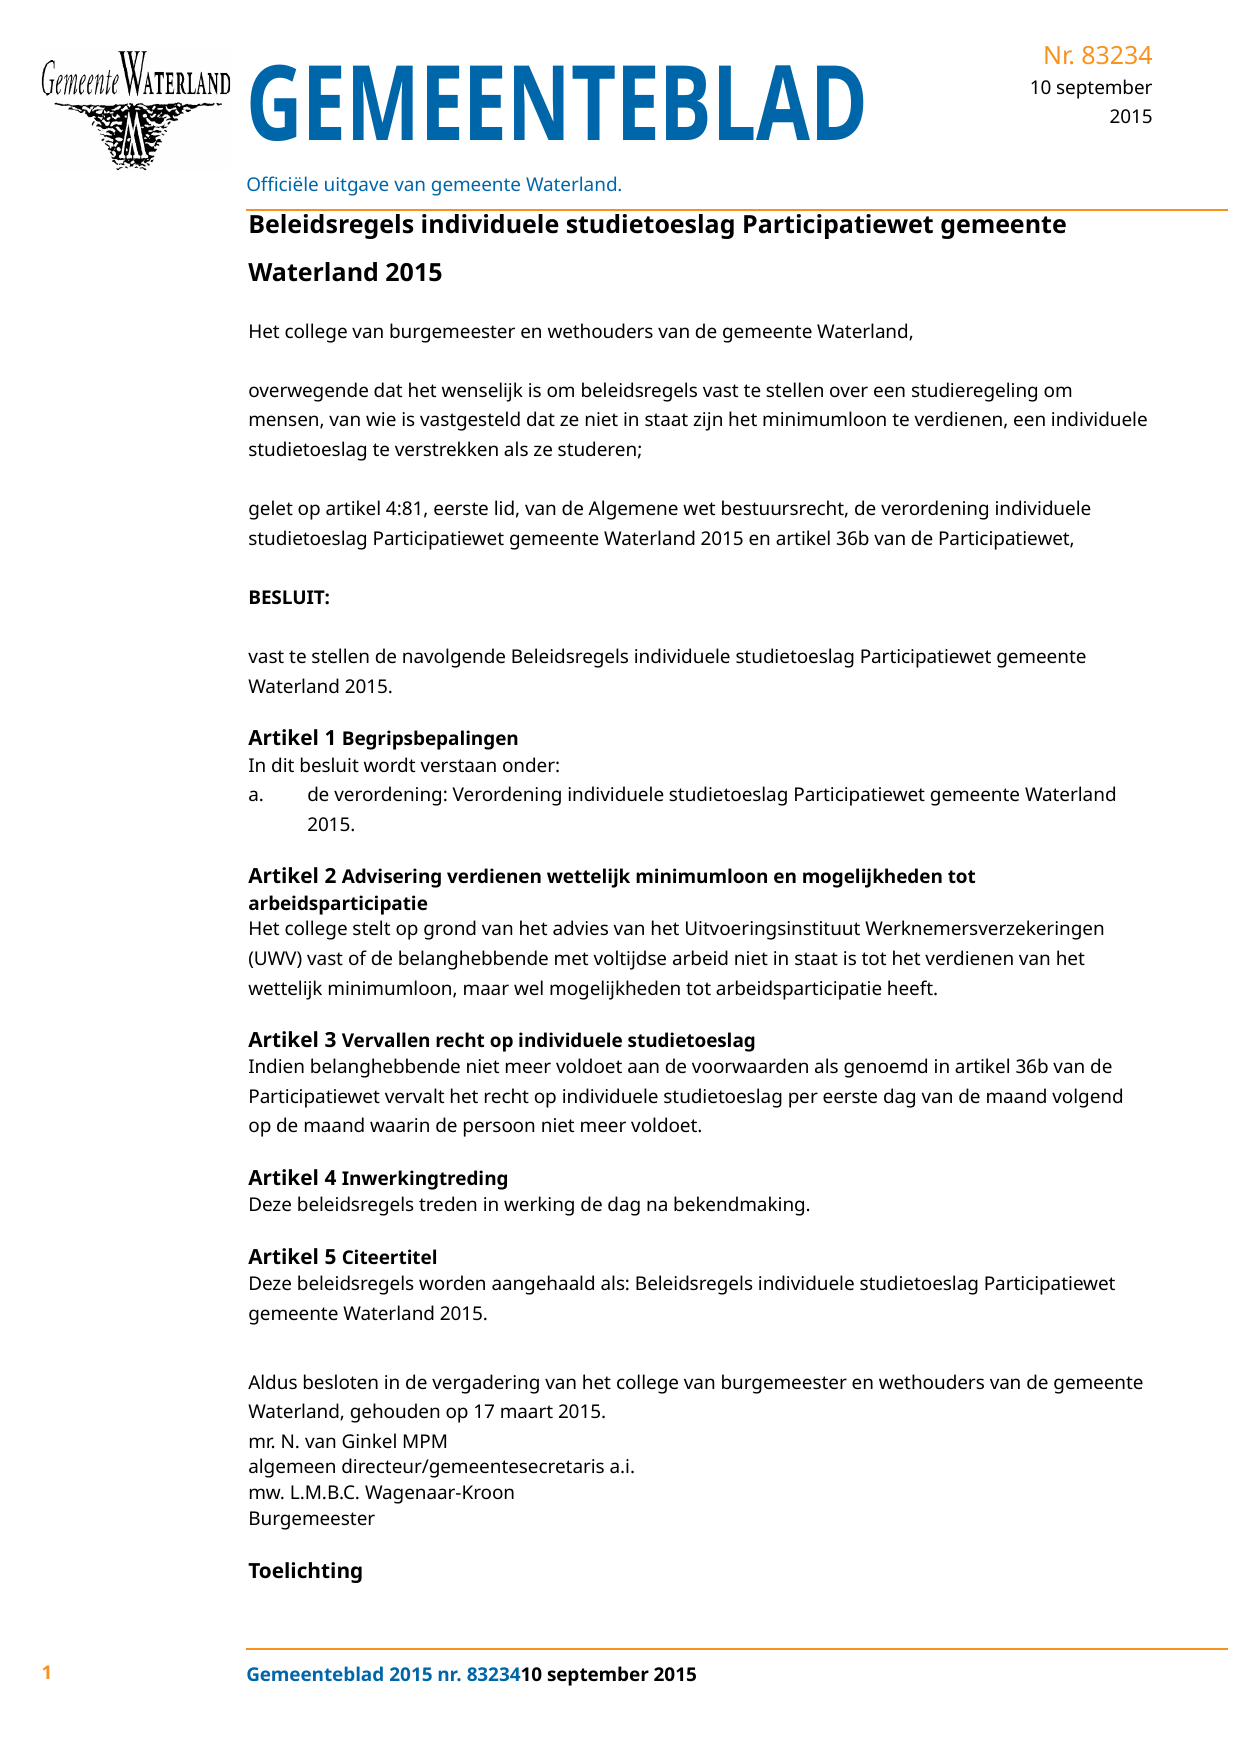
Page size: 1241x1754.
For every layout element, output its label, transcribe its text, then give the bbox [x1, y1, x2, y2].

list de verordening: Verordening individuele studietoeslag Participatiewet gemeente Waterland 2015. [248, 781, 1152, 837]
text Toelichting [248, 1557, 1152, 1585]
text mr. N. van Ginkel MPM [248, 1428, 1152, 1454]
text Burgemeester [248, 1505, 1152, 1531]
text vast te stellen de navolgende Beleidsregels individuele studietoeslag Participatiewet gemeente Waterland 2015. [248, 643, 1152, 699]
text algemeen directeur/gemeentesecretaris a.i. [248, 1454, 1152, 1479]
picture [41, 47, 231, 172]
text In dit besluit wordt verstaan onder: [248, 752, 1152, 777]
text arbeidsparticipatie [248, 890, 1152, 916]
text Artikel 4 Inwerkingtreding [248, 1163, 1152, 1192]
text Artikel 1 Begripsbepalingen [248, 723, 1152, 752]
text overwegende dat het wenselijk is om beleidsregels vast te stellen over een studieregeling om mensen, van wie is vastgesteld dat ze niet in staat zijn het minimumloon te verdienen, een individuele studietoeslag te verstrekken als ze studeren; [248, 377, 1152, 462]
text Het college van burgemeester en wethouders van de gemeente Waterland, [248, 318, 1152, 344]
text Artikel 2 Advisering verdienen wettelijk minimumloon en mogelijkheden tot [248, 861, 1152, 890]
text Beleidsregels individuele studietoeslag Participatiewet gemeente Waterland 2015 [248, 211, 1152, 288]
text Het college stelt op grond van het advies van het Uitvoeringsinstituut Werknemersverzekeringen (UWV) vast of de belanghebbende met voltijdse arbeid niet in staat is tot het verdienen van het wettelijk minimumloon, maar wel mogelijkheden tot arbeidsparticipatie heeft. [248, 916, 1152, 1000]
text Deze beleidsregels worden aangehaald als: Beleidsregels individuele studietoeslag Participatiewet gemeente Waterland 2015. [248, 1270, 1152, 1326]
text Deze beleidsregels treden in werking de dag na bekendmaking. [248, 1192, 1152, 1217]
text Indien belanghebbende niet meer voldoet aan de voorwaarden als genoemd in artikel 36b van de Participatiewet vervalt het recht op individuele studietoeslag per eerste dag van de maand volgend op de maand waarin de persoon niet meer voldoet. [248, 1053, 1152, 1138]
text BESLUIT: [248, 584, 1152, 610]
text mw. L.M.B.C. Wagenaar-Kroon [248, 1479, 1152, 1505]
text Artikel 3 Vervallen recht op individuele studietoeslag [248, 1025, 1152, 1053]
text Artikel 5 Citeertitel [248, 1242, 1152, 1270]
text gelet op artikel 4:81, eerste lid, van de Algemene wet bestuursrecht, de verordening individuele studietoeslag Participatiewet gemeente Waterland 2015 en artikel 36b van de Participatiewet, [248, 495, 1152, 551]
text Aldus besloten in de vergadering van het college van burgemeester en wethouders van de gemeente Waterland, gehouden op 17 maart 2015. [248, 1369, 1152, 1424]
